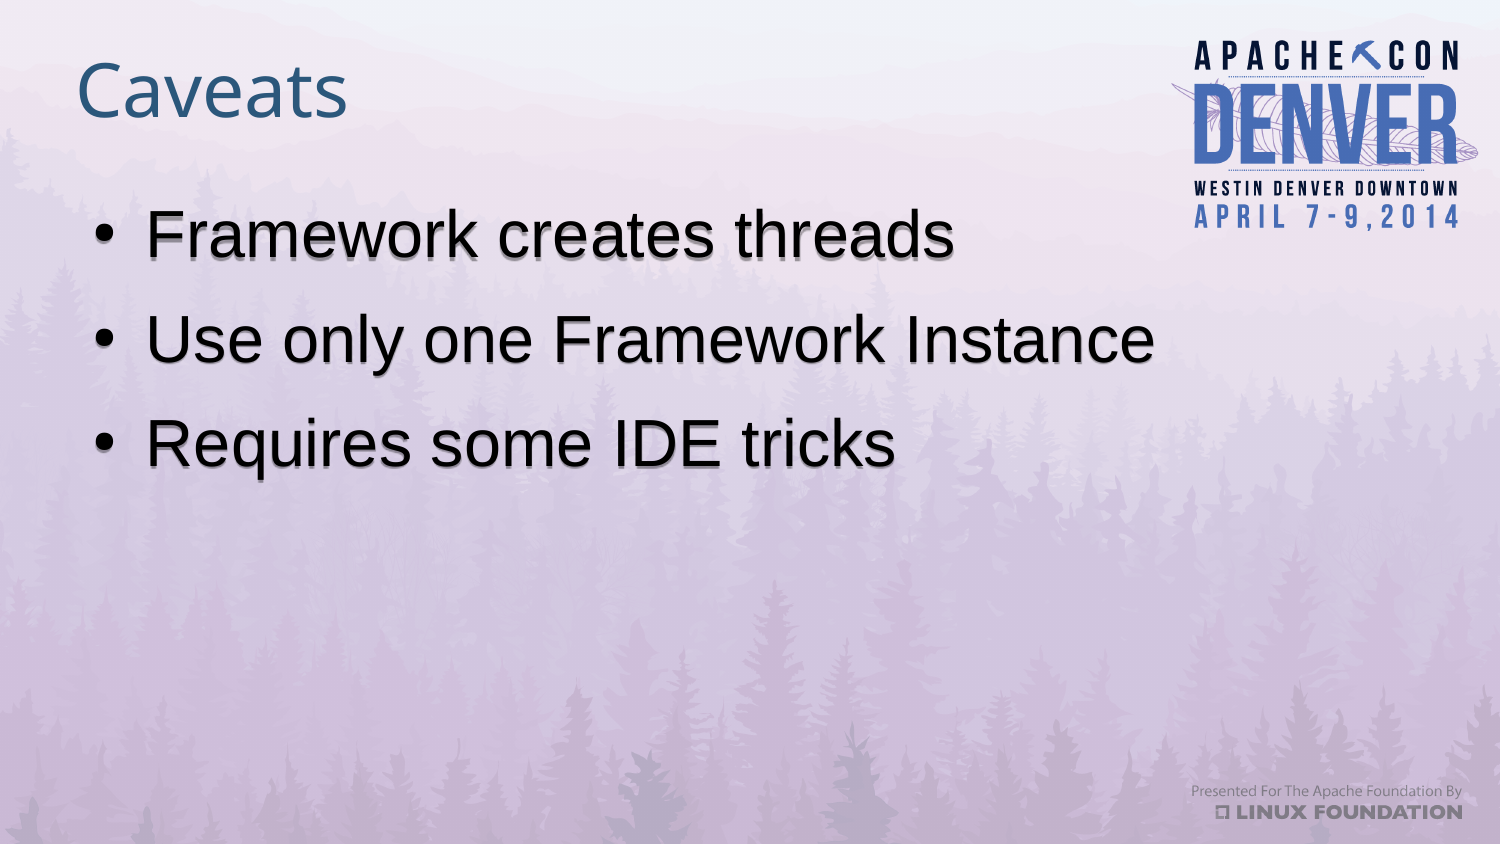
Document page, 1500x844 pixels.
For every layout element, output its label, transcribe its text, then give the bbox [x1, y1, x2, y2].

text_box Caveats [60, 35, 1111, 136]
picture [0, 0, 1500, 844]
list Framework creates threads Use only one Framework Instance Requires some IDE tricks [75, 197, 1425, 755]
